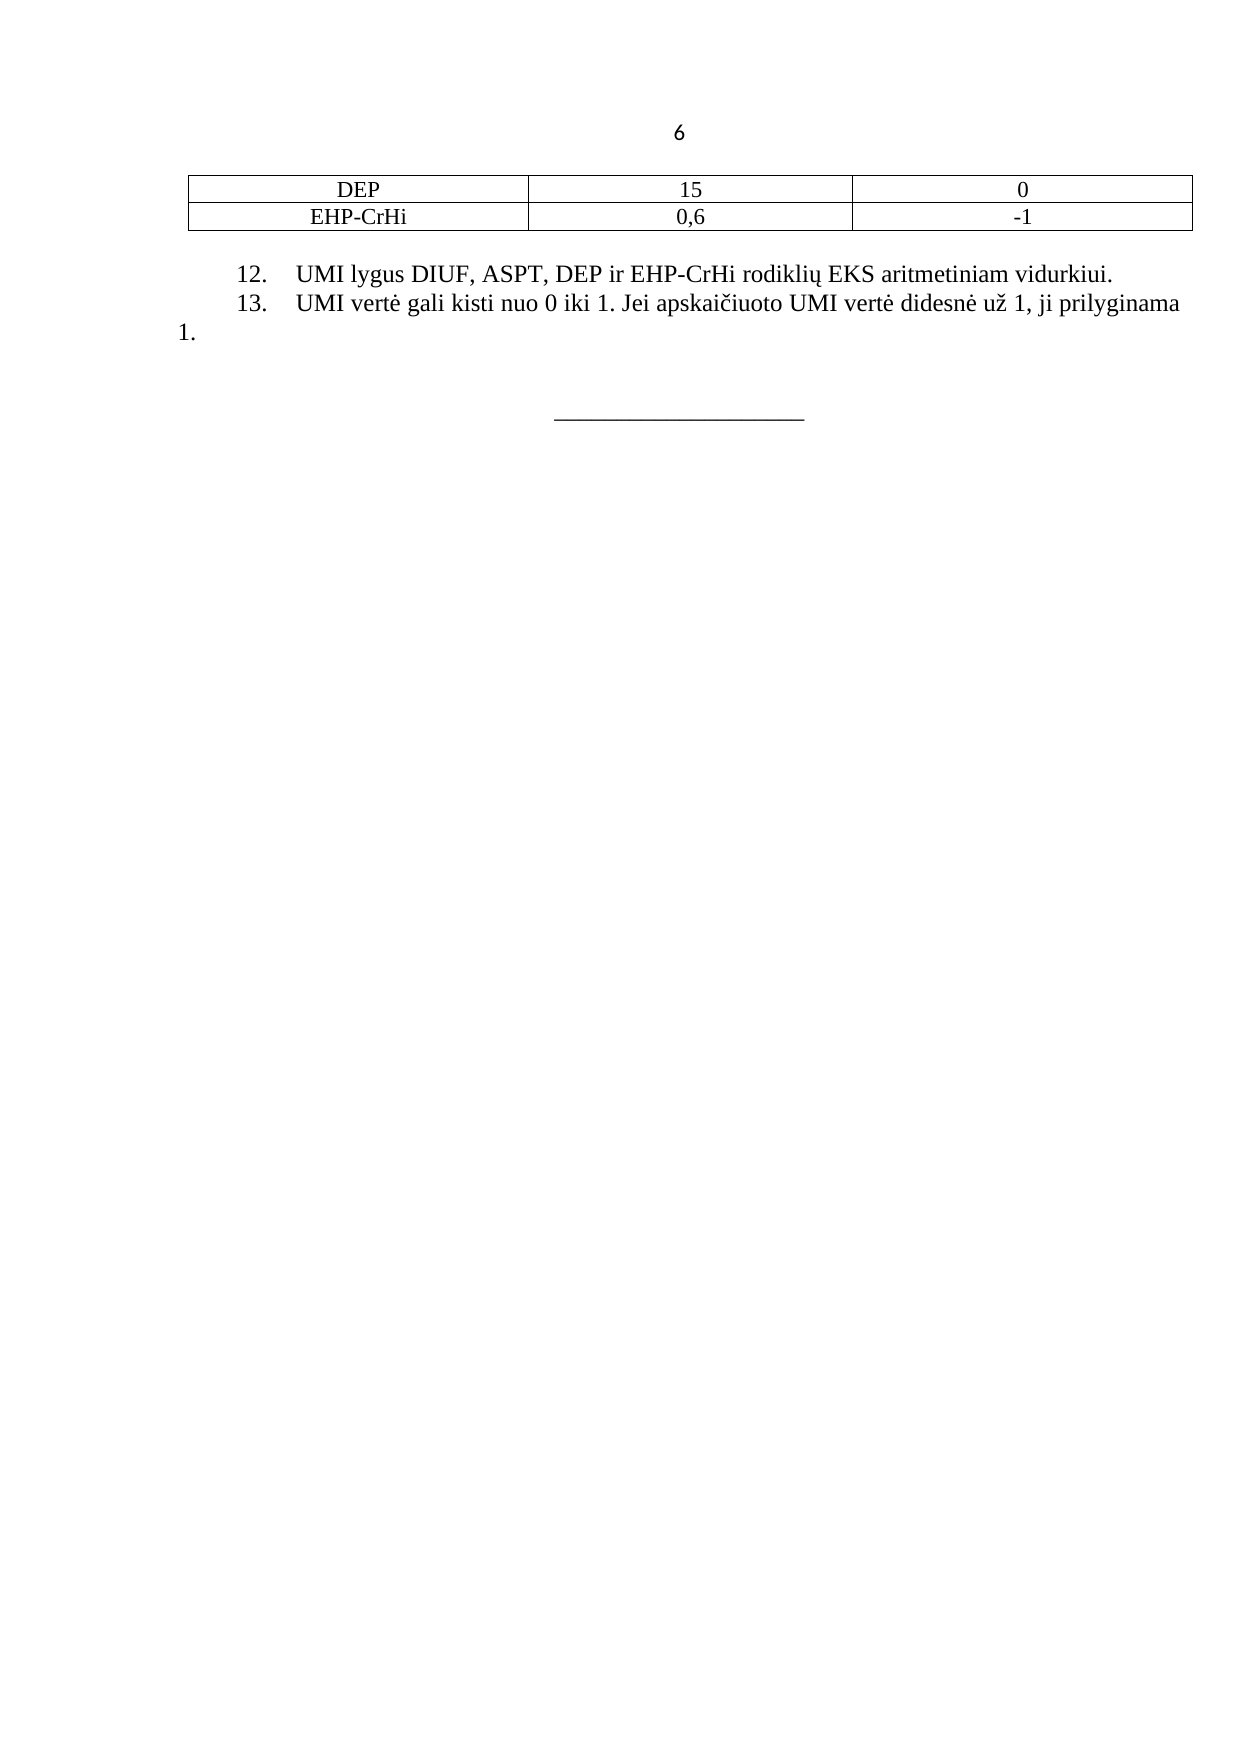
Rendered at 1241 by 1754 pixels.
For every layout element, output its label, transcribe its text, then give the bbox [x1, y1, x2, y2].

table_cell -1 [853, 203, 1192, 230]
text –––––––––––––––––––– [177, 403, 1181, 432]
table_cell DEP [189, 176, 528, 202]
text 12. UMI lygus DIUF, ASPT, DEP ir EHP-CrHi rodiklių EKS aritmetiniam vidurkiui. [177, 259, 1181, 288]
table_cell 0 [853, 176, 1192, 202]
table_cell 15 [529, 176, 852, 202]
table_cell EHP-CrHi [189, 203, 528, 230]
table_cell 0,6 [529, 203, 852, 230]
text 13. UMI vertė gali kisti nuo 0 iki 1. Jei apskaičiuoto UMI vertė didesnė už 1, ji prilyginama 1. [177, 288, 1181, 346]
